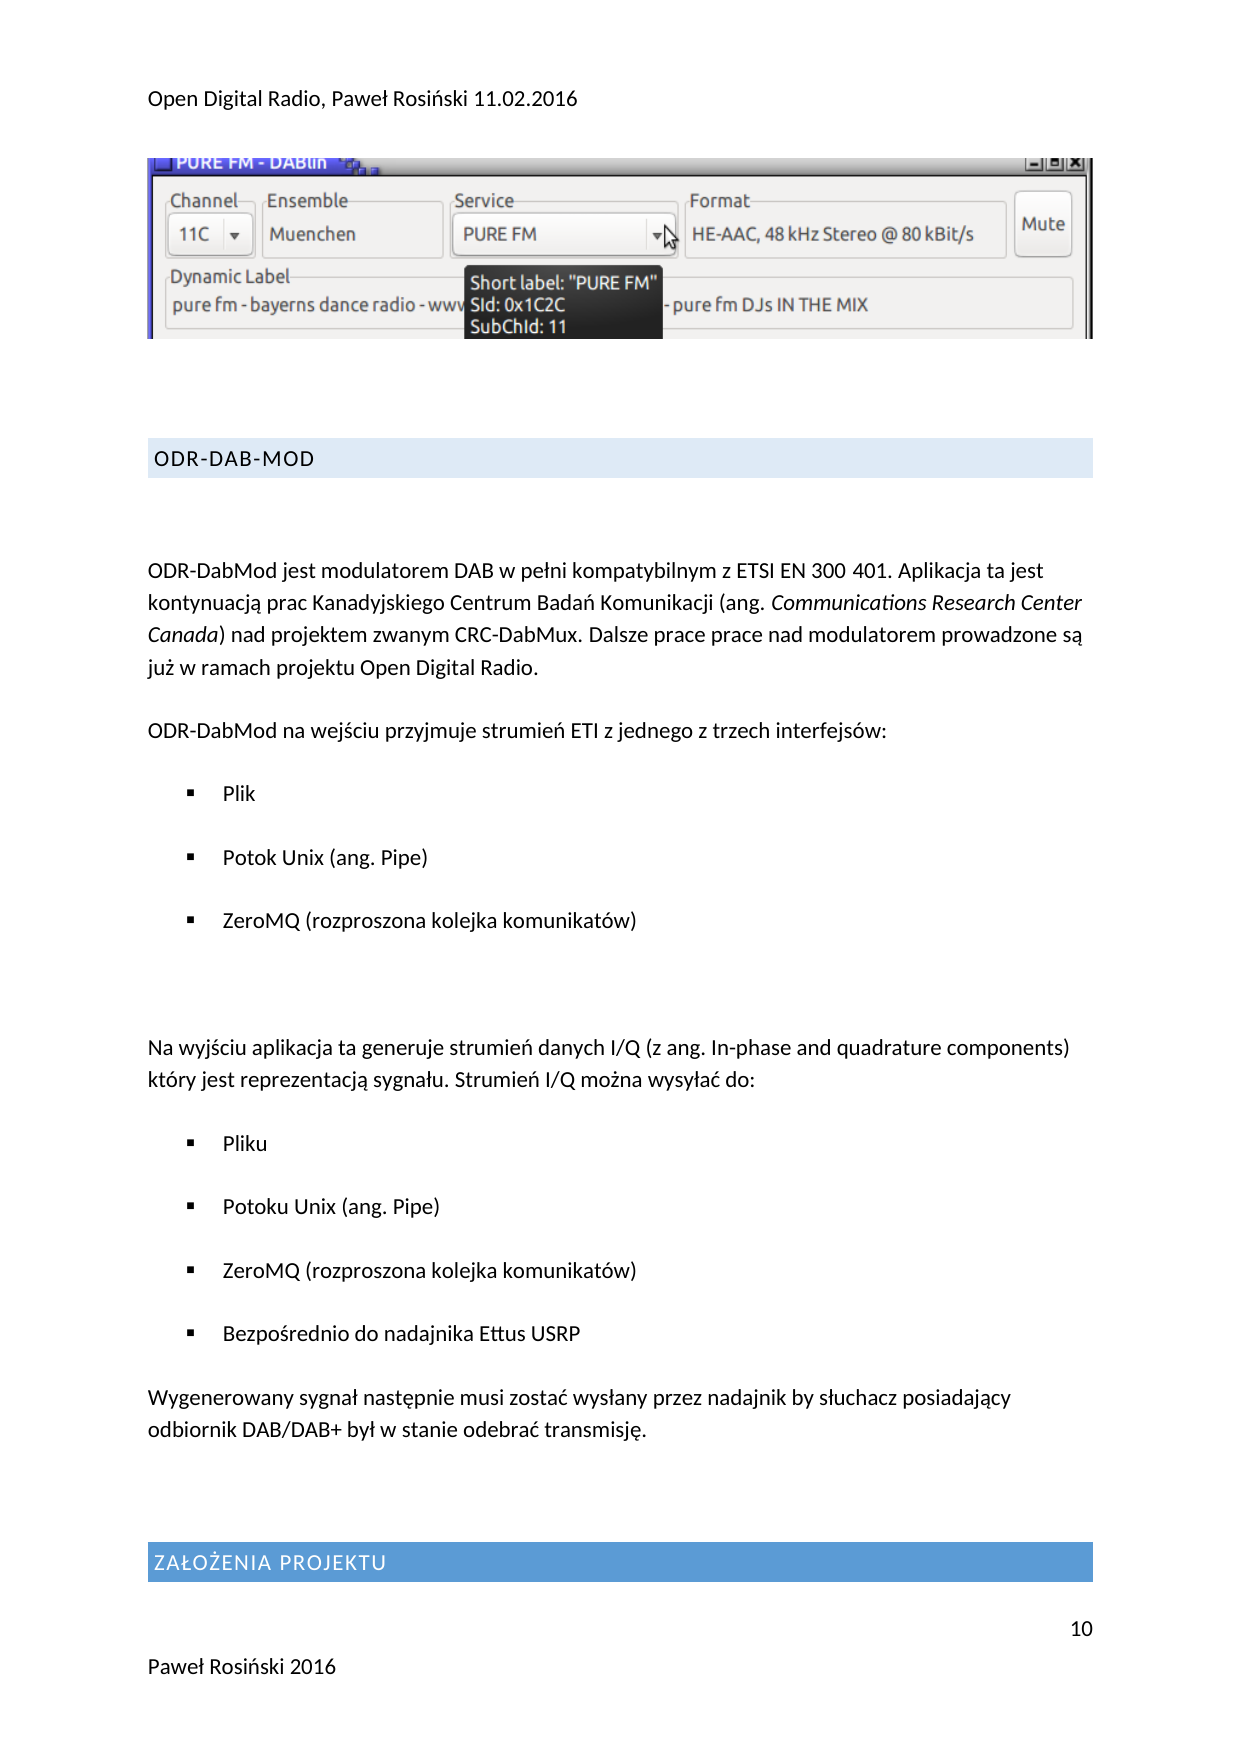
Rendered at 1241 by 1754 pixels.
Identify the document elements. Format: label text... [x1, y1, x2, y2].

list ZeroMQ (rozproszona kolejka komunikatów) [185, 1256, 1093, 1284]
text ODR-DabMod jest modulatorem DAB w pełni kompatybilnym z ETSI EN 300 401. Aplikacja ta jest kontynuacją prac Kanadyjskiego Centrum Badań Komunikacji (ang. Communications Research Center Canada) nad projektem zwanym CRC-DabMux. Dalsze prace prace nad modulatorem prowadzone są już w ramach projektu Open Digital Radio. [148, 556, 1093, 681]
text Założenia projektu [154, 1548, 1086, 1576]
text ODR-Dab-Mod [154, 444, 1086, 472]
list Pliku [185, 1129, 1093, 1157]
list Bezpośrednio do nadajnika Ettus USRP [185, 1319, 1093, 1347]
list Potoku Unix (ang. Pipe) [185, 1192, 1093, 1220]
list ZeroMQ (rozproszona kolejka komunikatów) [185, 906, 1093, 934]
text Wygenerowany sygnał następnie musi zostać wysłany przez nadajnik by słuchacz posiadający odbiornik DAB/DAB+ był w stanie odebrać transmisję. [148, 1383, 1093, 1443]
list Plik [185, 779, 1093, 808]
text Na wyjściu aplikacja ta generuje strumień danych I/Q (z ang. In-phase and quadrature components) który jest reprezentacją sygnału. Strumień I/Q można wysyłać do: [148, 1033, 1093, 1093]
list Potok Unix (ang. Pipe) [185, 843, 1093, 871]
text ODR-DabMod na wejściu przyjmuje strumień ETI z jednego z trzech interfejsów: [148, 716, 1093, 744]
